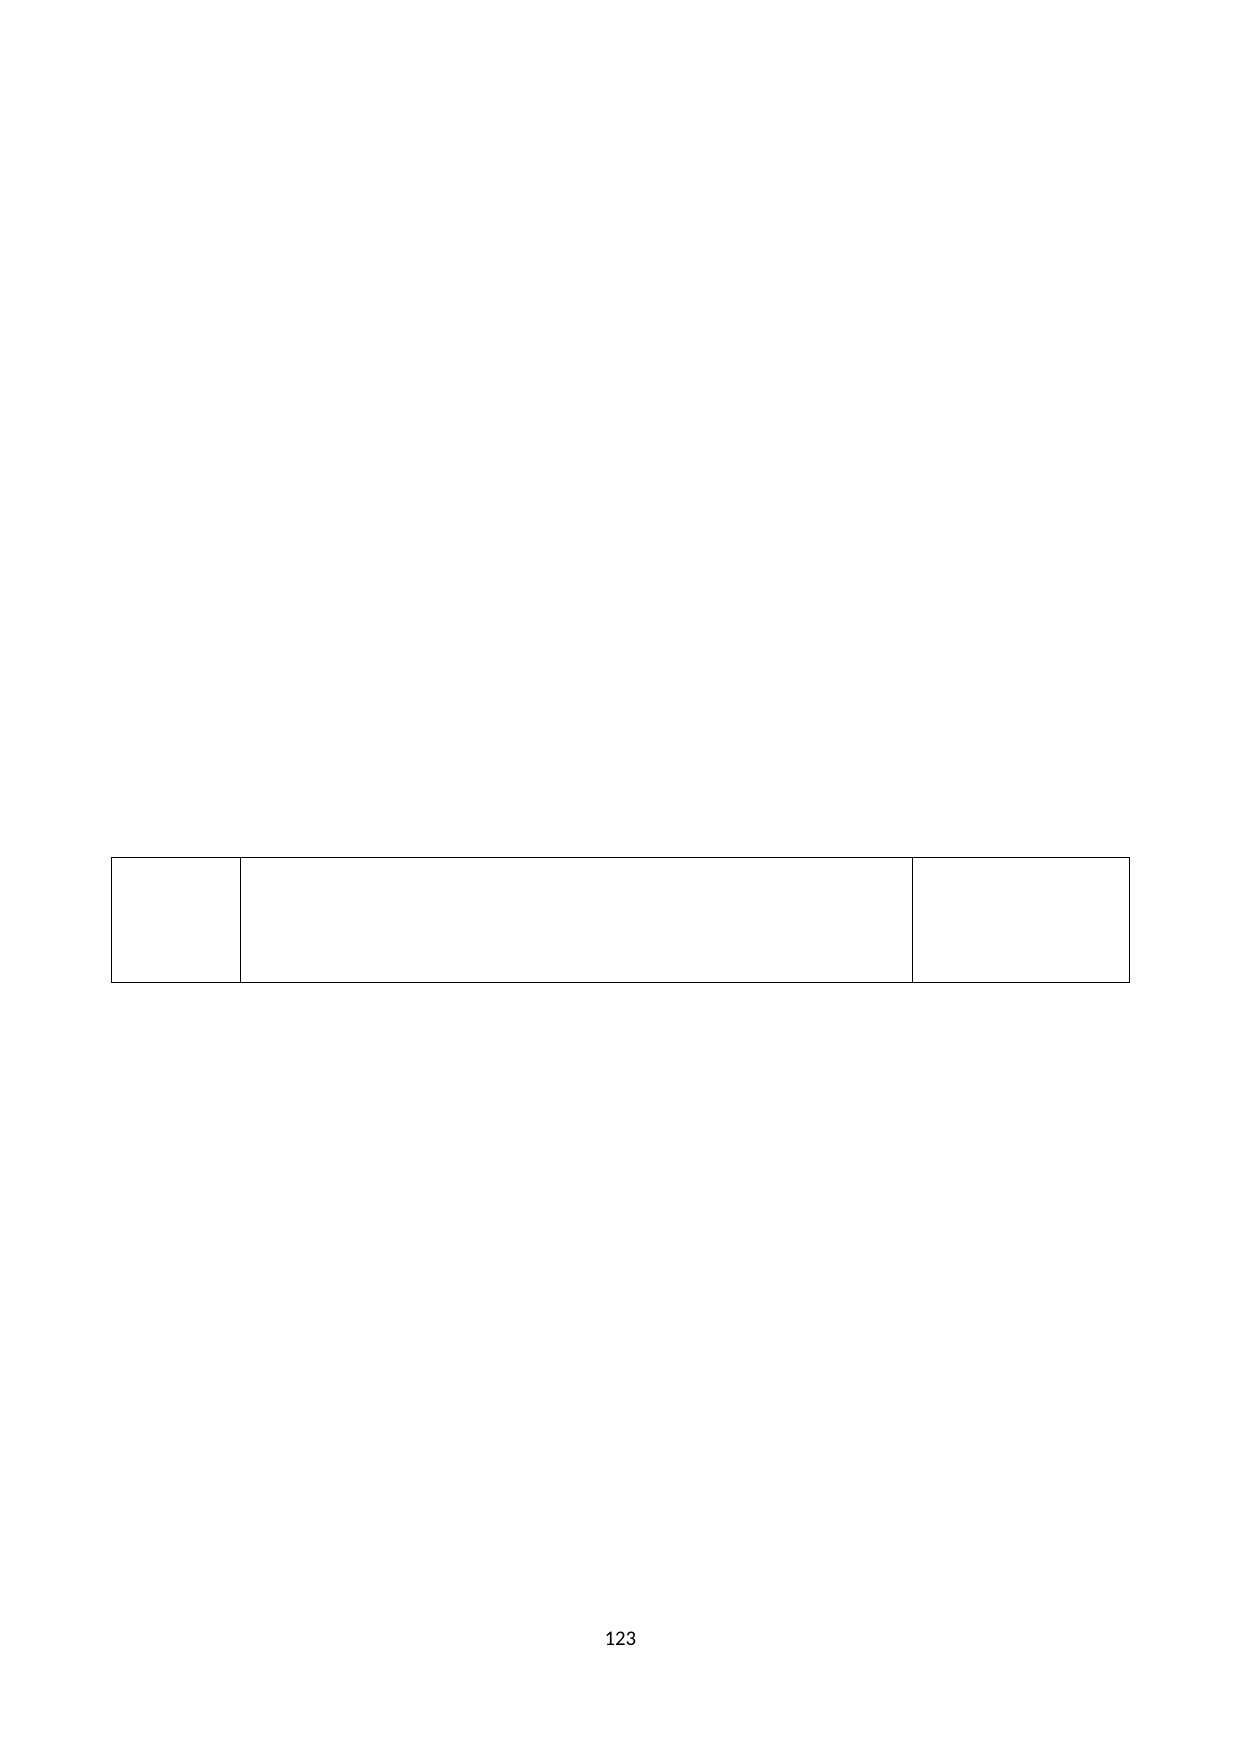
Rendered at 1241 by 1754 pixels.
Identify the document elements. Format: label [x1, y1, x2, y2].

table_cell [112, 858, 240, 982]
table_cell [913, 858, 1129, 982]
table_cell [241, 858, 912, 982]
